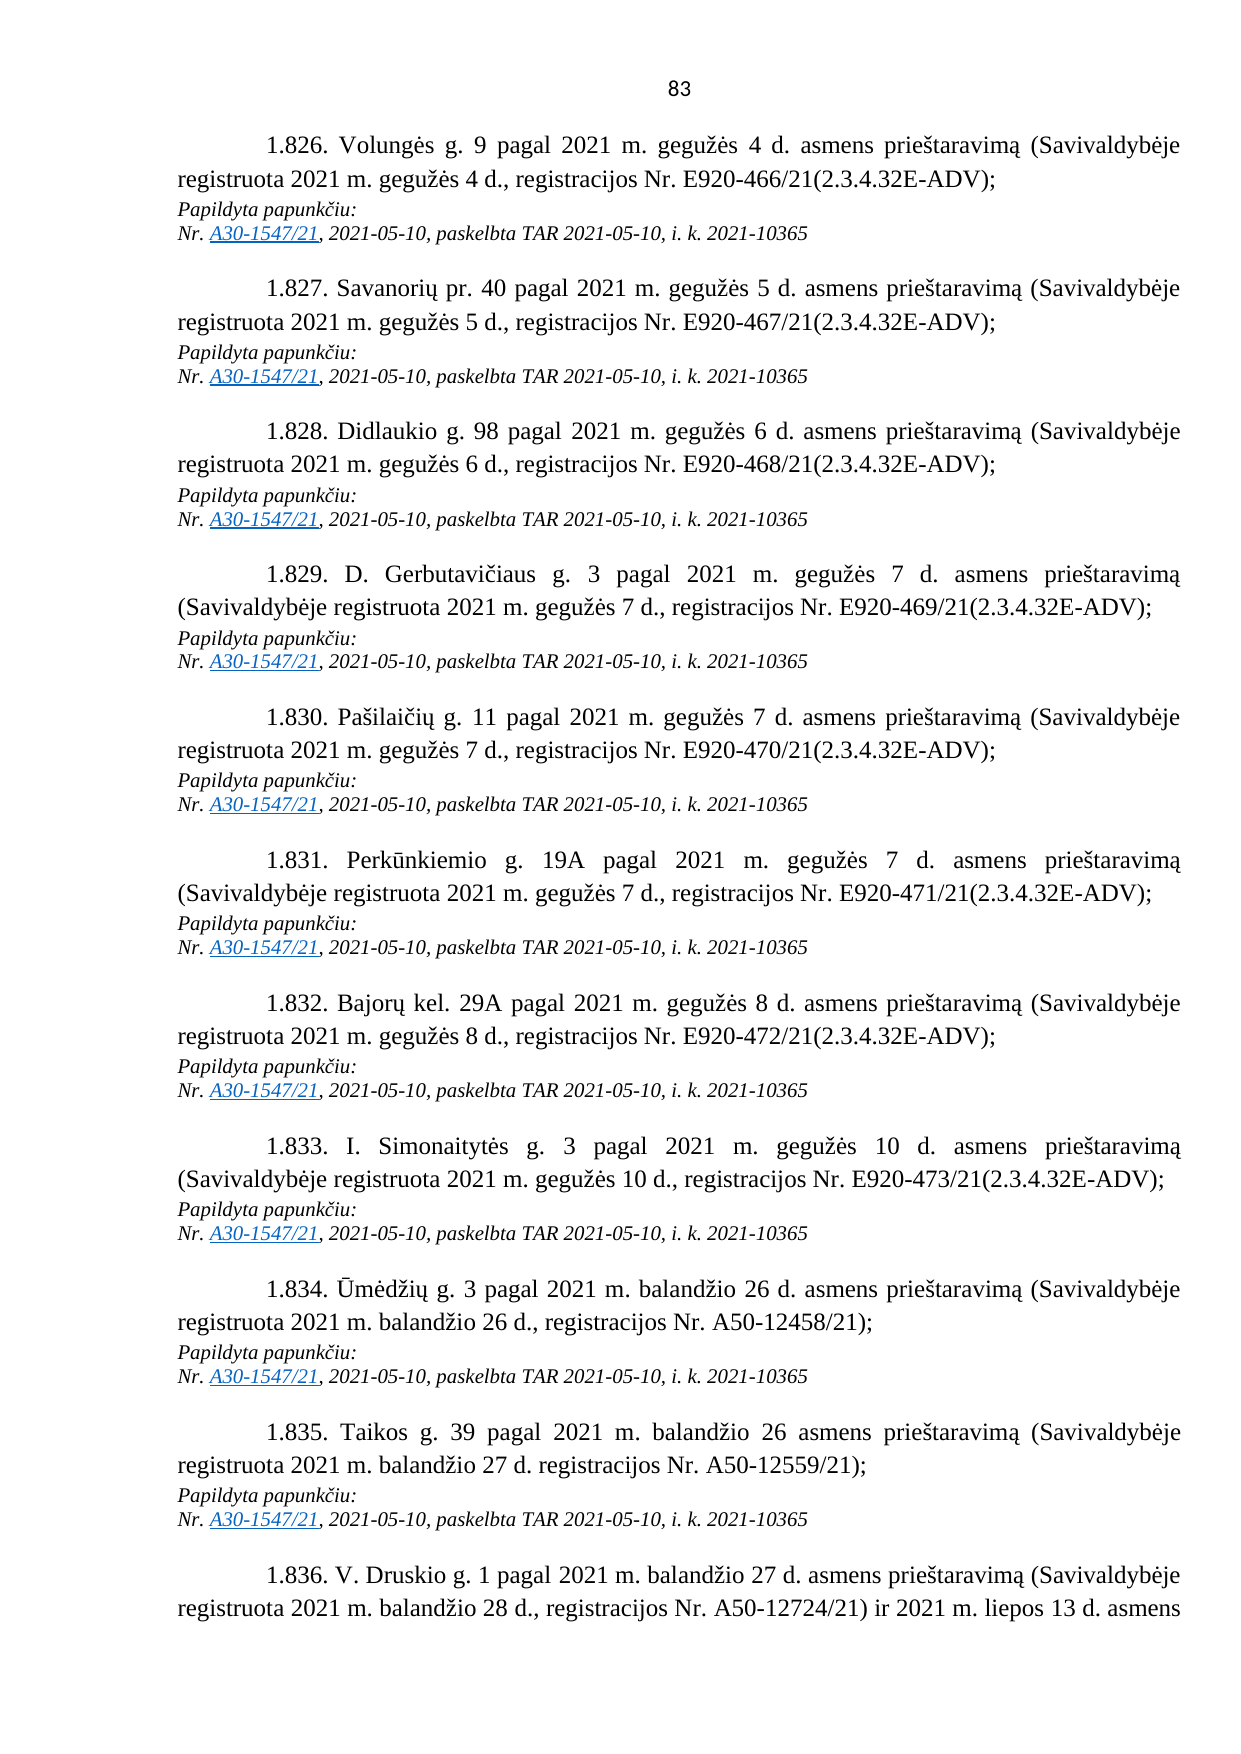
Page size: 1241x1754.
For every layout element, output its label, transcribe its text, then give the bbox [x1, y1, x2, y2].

text Papildyta papunkčiu: [177, 1054, 1181, 1078]
text Nr. A30-1547/21, 2021-05-10, paskelbta TAR 2021-05-10, i. k. 2021-10365 [177, 221, 1181, 245]
text 1.835. Taikos g. 39 pagal 2021 m. balandžio 26 asmens prieštaravimą (Savivaldybėje registruota 2021 m. balandžio 27 d. registracijos Nr. A50-12559/21); [177, 1417, 1181, 1479]
text 1.836. V. Druskio g. 1 pagal 2021 m. balandžio 27 d. asmens prieštaravimą (Savivaldybėje registruota 2021 m. balandžio 28 d., registracijos Nr. A50-12724/21) ir 2021 m. liepos 13 d. asmens [177, 1560, 1181, 1622]
text Papildyta papunkčiu: [177, 339, 1181, 364]
text Nr. A30-1547/21, 2021-05-10, paskelbta TAR 2021-05-10, i. k. 2021-10365 [177, 935, 1181, 959]
text Papildyta papunkčiu: [177, 1483, 1181, 1507]
text Nr. A30-1547/21, 2021-05-10, paskelbta TAR 2021-05-10, i. k. 2021-10365 [177, 649, 1181, 673]
text Papildyta papunkčiu: [177, 1197, 1181, 1221]
text Nr. A30-1547/21, 2021-05-10, paskelbta TAR 2021-05-10, i. k. 2021-10365 [177, 1507, 1181, 1531]
text Nr. A30-1547/21, 2021-05-10, paskelbta TAR 2021-05-10, i. k. 2021-10365 [177, 364, 1181, 388]
text Papildyta papunkčiu: [177, 768, 1181, 792]
text 1.832. Bajorų kel. 29A pagal 2021 m. gegužės 8 d. asmens prieštaravimą (Savivaldybėje registruota 2021 m. gegužės 8 d., registracijos Nr. E920-472/21(2.3.4.32E-ADV); [177, 988, 1181, 1050]
text 1.834. Ūmėdžių g. 3 pagal 2021 m. balandžio 26 d. asmens prieštaravimą (Savivaldybėje registruota 2021 m. balandžio 26 d., registracijos Nr. A50-12458/21); [177, 1274, 1181, 1336]
text Nr. A30-1547/21, 2021-05-10, paskelbta TAR 2021-05-10, i. k. 2021-10365 [177, 507, 1181, 531]
text 1.828. Didlaukio g. 98 pagal 2021 m. gegužės 6 d. asmens prieštaravimą (Savivaldybėje registruota 2021 m. gegužės 6 d., registracijos Nr. E920-468/21(2.3.4.32E-ADV); [177, 416, 1181, 478]
text Nr. A30-1547/21, 2021-05-10, paskelbta TAR 2021-05-10, i. k. 2021-10365 [177, 792, 1181, 816]
text Nr. A30-1547/21, 2021-05-10, paskelbta TAR 2021-05-10, i. k. 2021-10365 [177, 1364, 1181, 1388]
text Nr. A30-1547/21, 2021-05-10, paskelbta TAR 2021-05-10, i. k. 2021-10365 [177, 1221, 1181, 1245]
text 1.833. I. Simonaitytės g. 3 pagal 2021 m. gegužės 10 d. asmens prieštaravimą (Savivaldybėje registruota 2021 m. gegužės 10 d., registracijos Nr. E920-473/21(2.3.4.32E-ADV); [177, 1131, 1181, 1193]
text 1.829. D. Gerbutavičiaus g. 3 pagal 2021 m. gegužės 7 d. asmens prieštaravimą (Savivaldybėje registruota 2021 m. gegužės 7 d., registracijos Nr. E920-469/21(2.3.4.32E-ADV); [177, 559, 1181, 621]
text Papildyta papunkčiu: [177, 625, 1181, 649]
text Papildyta papunkčiu: [177, 911, 1181, 935]
text 1.827. Savanorių pr. 40 pagal 2021 m. gegužės 5 d. asmens prieštaravimą (Savivaldybėje registruota 2021 m. gegužės 5 d., registracijos Nr. E920-467/21(2.3.4.32E-ADV); [177, 273, 1181, 335]
text Nr. A30-1547/21, 2021-05-10, paskelbta TAR 2021-05-10, i. k. 2021-10365 [177, 1078, 1181, 1102]
text 1.830. Pašilaičių g. 11 pagal 2021 m. gegužės 7 d. asmens prieštaravimą (Savivaldybėje registruota 2021 m. gegužės 7 d., registracijos Nr. E920-470/21(2.3.4.32E-ADV); [177, 702, 1181, 764]
text Papildyta papunkčiu: [177, 197, 1181, 221]
text 1.826. Volungės g. 9 pagal 2021 m. gegužės 4 d. asmens prieštaravimą (Savivaldybėje registruota 2021 m. gegužės 4 d., registracijos Nr. E920-466/21(2.3.4.32E-ADV); [177, 131, 1181, 192]
text Papildyta papunkčiu: [177, 482, 1181, 507]
text 1.831. Perkūnkiemio g. 19A pagal 2021 m. gegužės 7 d. asmens prieštaravimą (Savivaldybėje registruota 2021 m. gegužės 7 d., registracijos Nr. E920-471/21(2.3.4.32E-ADV); [177, 845, 1181, 907]
text Papildyta papunkčiu: [177, 1340, 1181, 1364]
